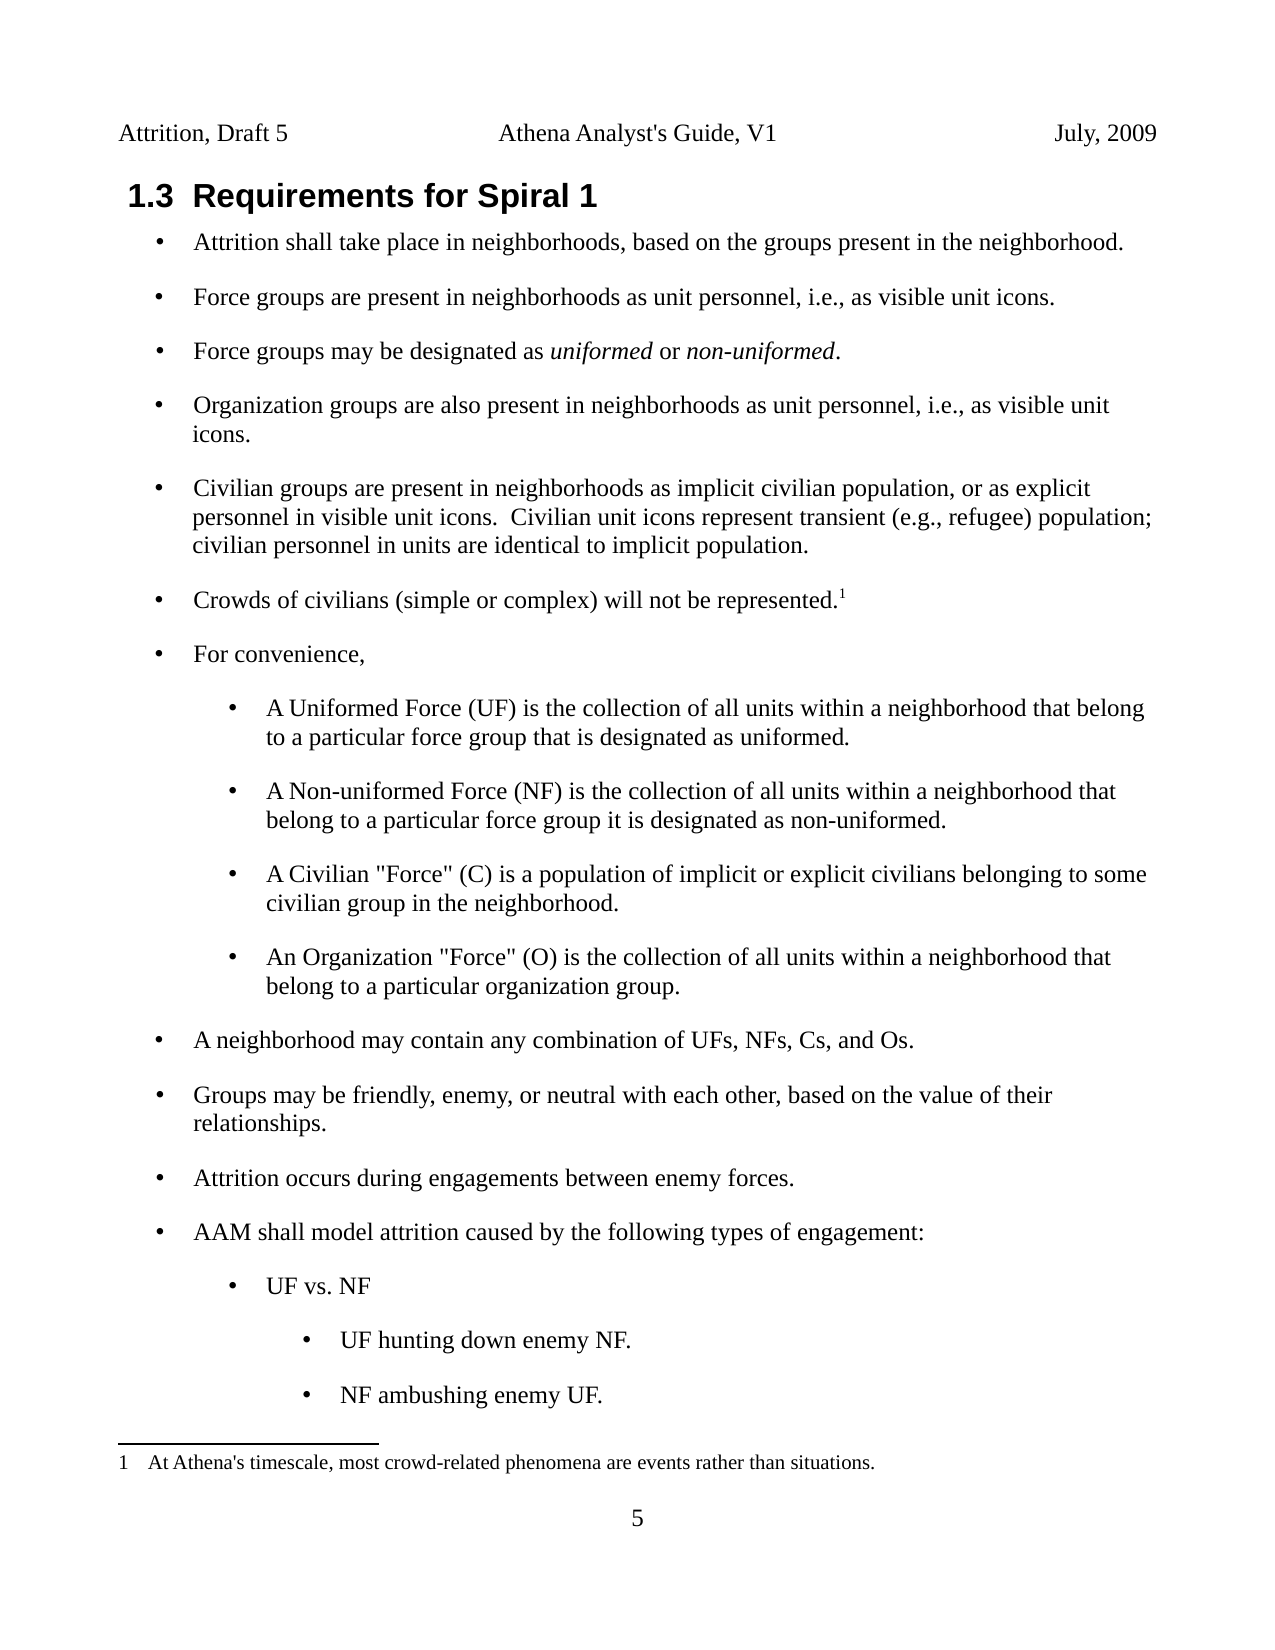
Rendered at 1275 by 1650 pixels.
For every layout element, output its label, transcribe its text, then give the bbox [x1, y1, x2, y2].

list At Athena's timescale, most crowd-related phenomena are events rather than situations. [118, 1449, 1157, 1474]
list UF vs. NF [228, 1271, 1157, 1300]
subtitle Requirements for Spiral 1 [118, 176, 1157, 215]
list A Non-uniformed Force (NF) is the collection of all units within a neighborhood that belong to a particular force group it is designated as non-uniformed. [228, 776, 1157, 834]
list AAM shall model attrition caused by the following types of engagement: [156, 1217, 1157, 1246]
list Civilian groups are present in neighborhoods as implicit civilian population, or as explicit personnel in visible unit icons. Civilian unit icons represent transient (e.g., refugee) population; civilian personnel in units are identical to implicit population. [154, 473, 1157, 559]
list NF ambushing enemy UF. [302, 1380, 1157, 1409]
list Force groups may be designated as uniformed or non-uniformed. [156, 336, 1157, 364]
list UF hunting down enemy NF. [302, 1326, 1157, 1354]
list A neighborhood may contain any combination of UFs, NFs, Cs, and Os. [154, 1026, 1157, 1054]
list Force groups are present in neighborhoods as unit personnel, i.e., as visible unit icons. [154, 282, 1157, 310]
list Groups may be friendly, enemy, or neutral with each other, based on the value of their relationships. [156, 1080, 1157, 1137]
list Attrition shall take place in neighborhoods, based on the groups present in the neighborhood. [156, 227, 1157, 256]
list Organization groups are also present in neighborhoods as unit personnel, i.e., as visible unit icons. [154, 390, 1157, 448]
list An Organization "Force" (O) is the collection of all units within a neighborhood that belong to a particular organization group. [228, 942, 1157, 1000]
list A Uniformed Force (UF) is the collection of all units within a neighborhood that belong to a particular force group that is designated as uniformed. [228, 693, 1157, 751]
list Attrition occurs during engagements between enemy forces. [156, 1163, 1157, 1192]
list A Civilian "Force" (C) is a population of implicit or explicit civilians belonging to some civilian group in the neighborhood. [228, 859, 1157, 917]
list Crowds of civilians (simple or complex) will not be represented. [154, 585, 1157, 614]
list For convenience, [154, 639, 1157, 668]
